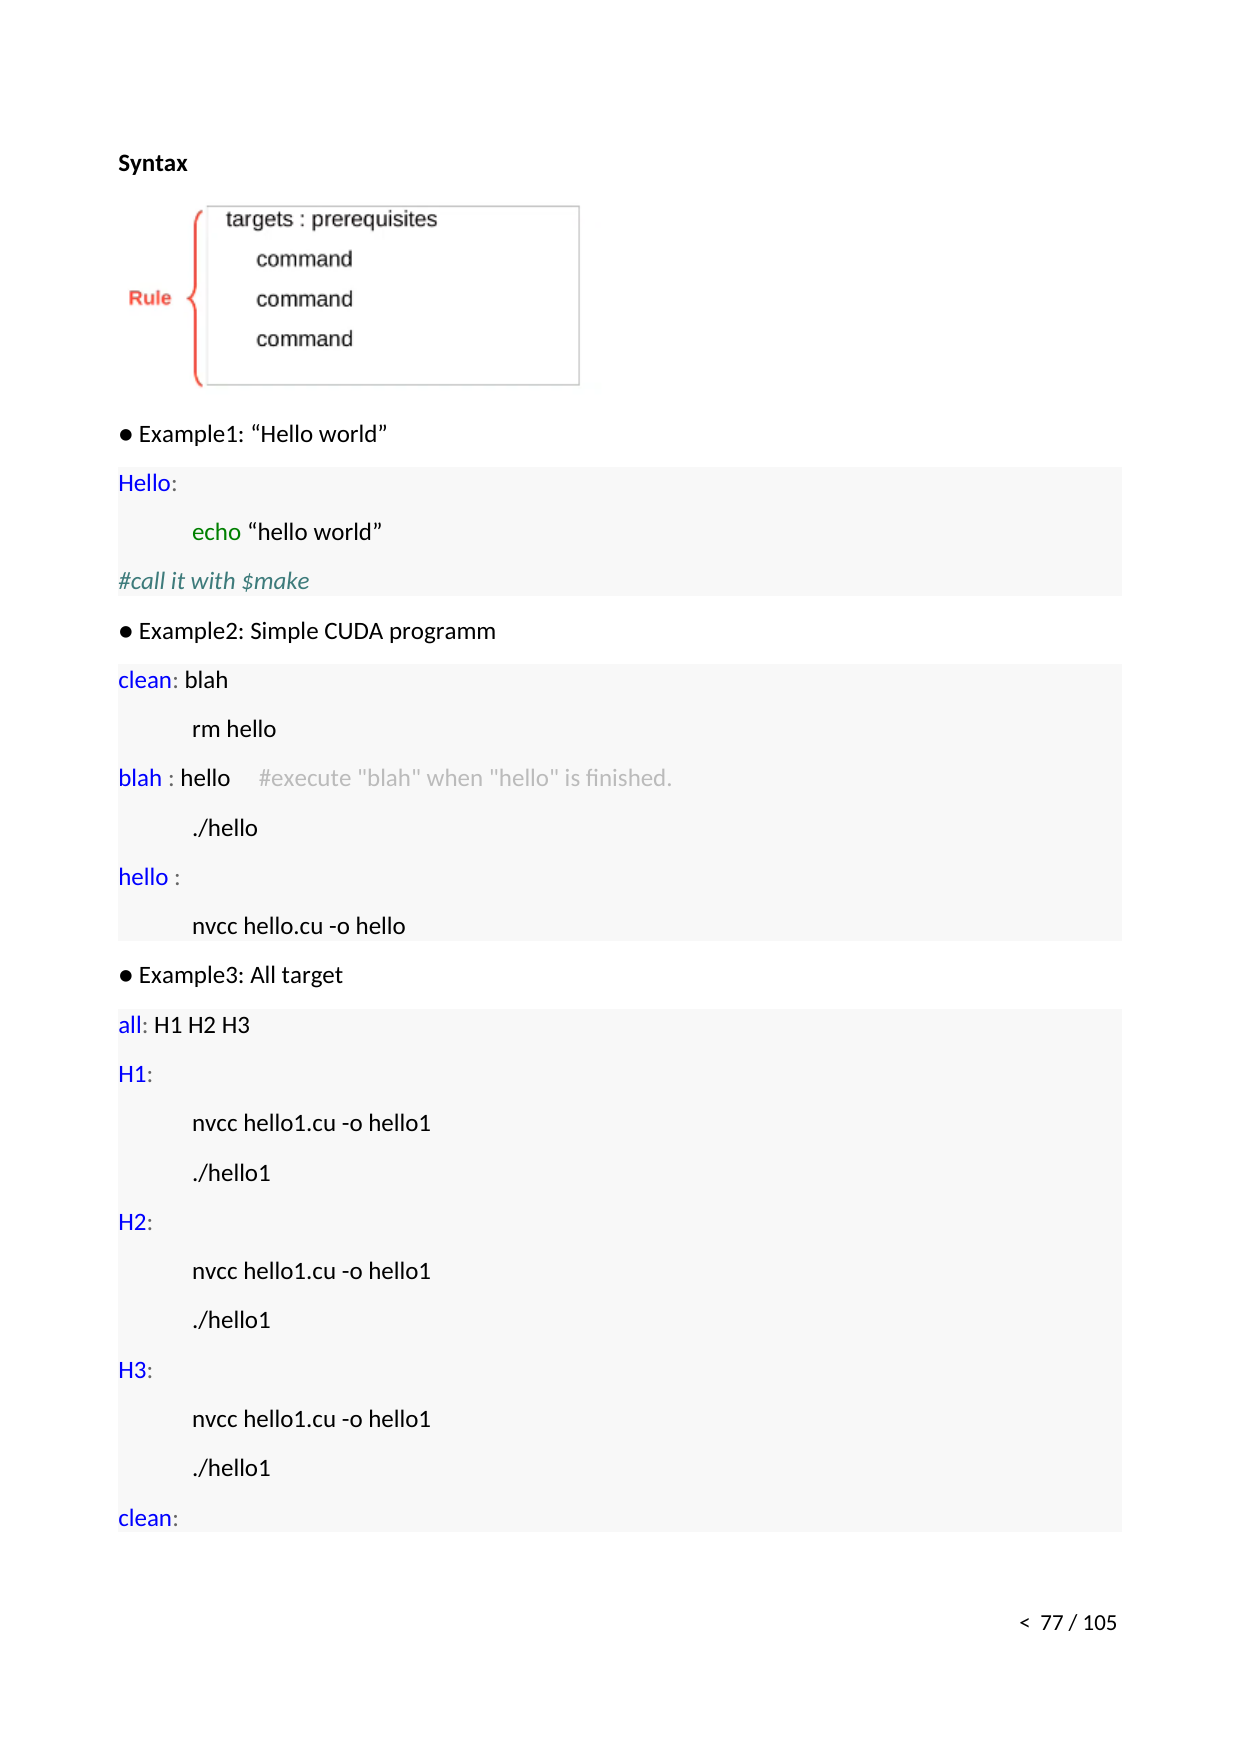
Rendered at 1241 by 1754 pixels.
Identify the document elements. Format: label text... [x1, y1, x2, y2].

text rm hello [118, 713, 1122, 744]
text ./hello1 [118, 1157, 1122, 1187]
text H1: [118, 1058, 1122, 1089]
text H3: [118, 1354, 1122, 1384]
text nvcc hello.cu -o hello [118, 910, 1122, 941]
text echo “hello world” [118, 516, 1122, 547]
text clean: blah [118, 664, 1122, 694]
text ● Example3: All target [118, 960, 1122, 990]
picture [118, 197, 602, 399]
text nvcc hello1.cu -o hello1 [118, 1255, 1122, 1286]
text ● Example2: Simple CUDA programm [118, 615, 1122, 645]
text #call it with $make [118, 566, 1122, 596]
text nvcc hello1.cu -o hello1 [118, 1107, 1122, 1138]
text all: H1 H2 H3 [118, 1009, 1122, 1039]
text Syntax [118, 148, 1122, 178]
text hello : [118, 861, 1122, 892]
text ● Example1: “Hello world” [118, 418, 1122, 448]
text ./hello1 [118, 1304, 1122, 1335]
text ./hello [118, 812, 1122, 842]
text clean: [118, 1502, 1122, 1532]
text Hello: [118, 467, 1122, 497]
text nvcc hello1.cu -o hello1 [118, 1403, 1122, 1434]
text blah : hello #execute "blah" when "hello" is finished. [118, 763, 1122, 793]
text ./hello1 [118, 1452, 1122, 1483]
text H2: [118, 1206, 1122, 1237]
